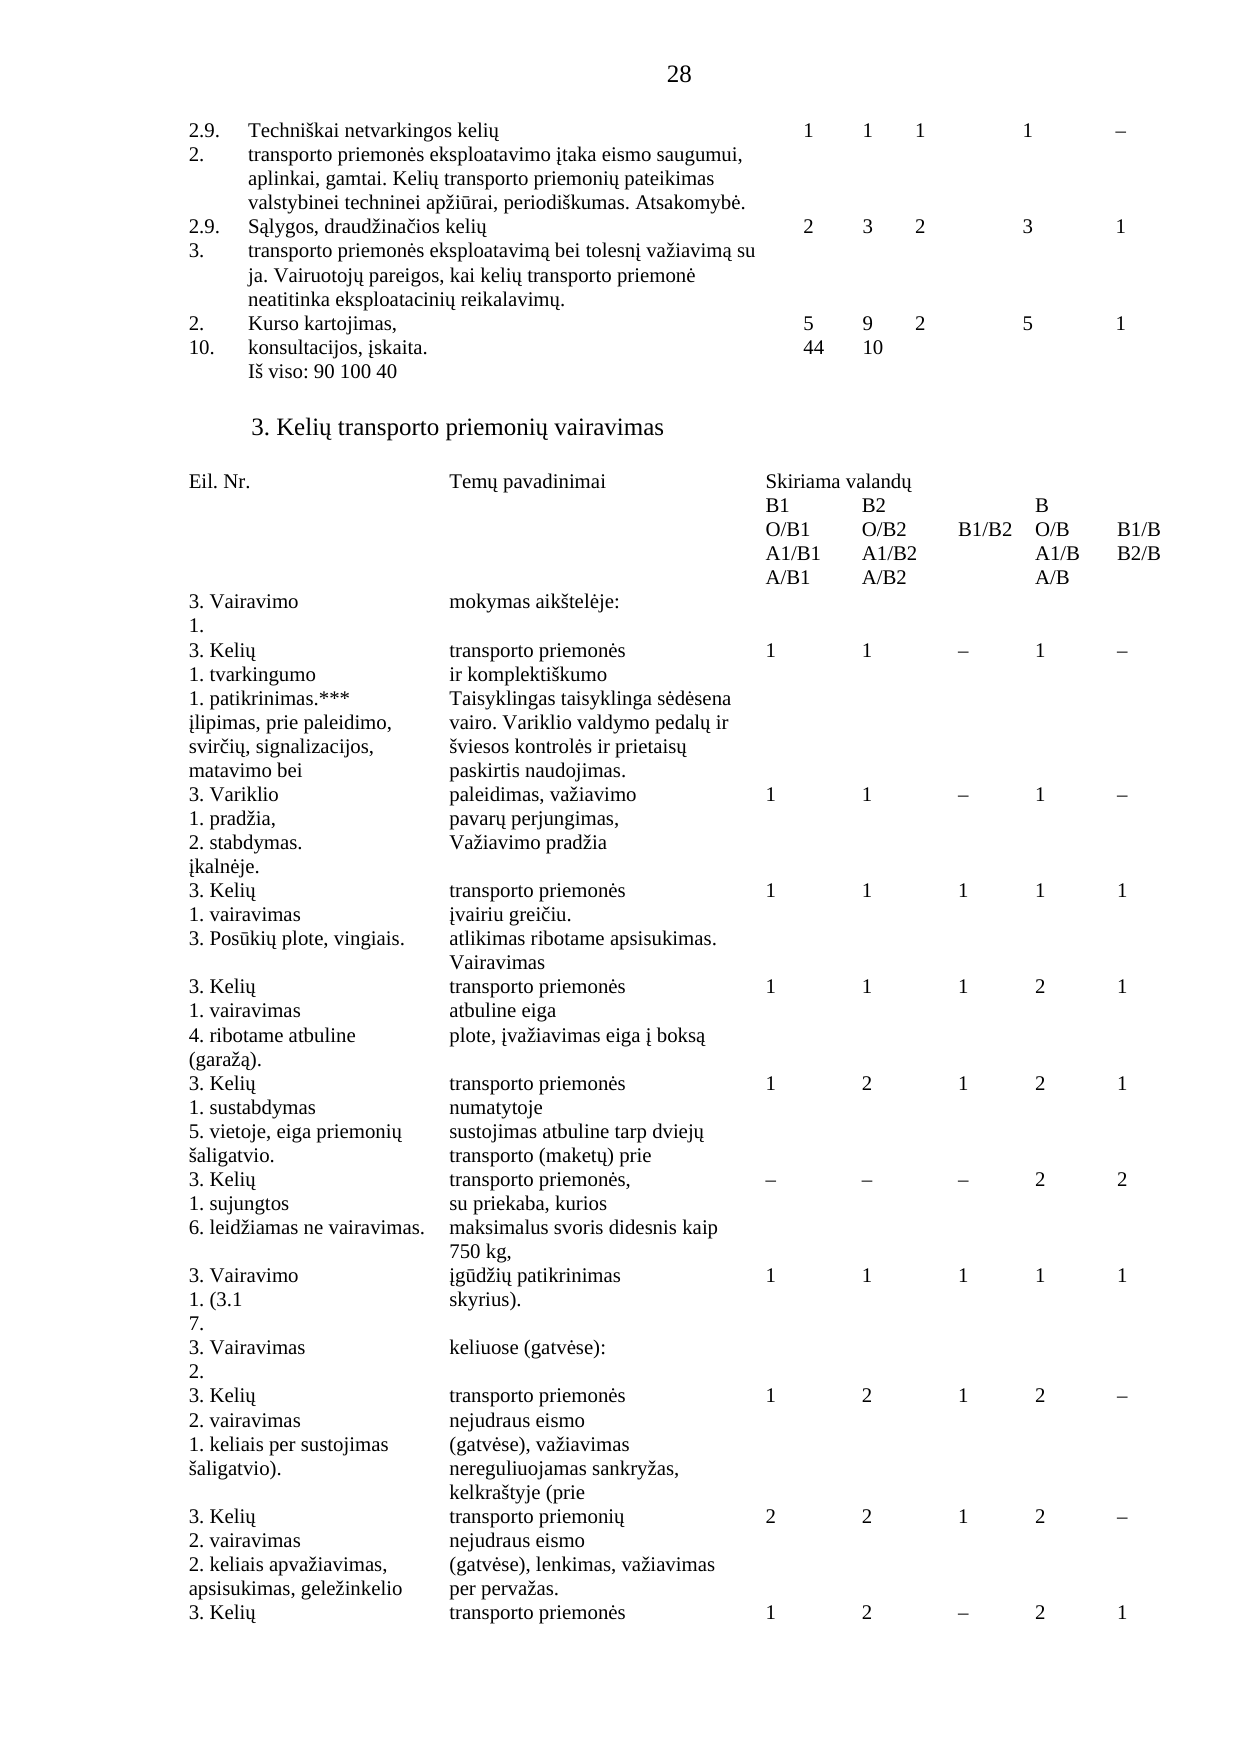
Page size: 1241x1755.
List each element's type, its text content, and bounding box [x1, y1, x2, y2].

table_cell [850, 902, 947, 926]
table_cell 1 [851, 118, 903, 142]
table_cell 2 [792, 214, 851, 238]
table_cell 1. vairavimas [177, 902, 438, 926]
table_cell 3. Kelių [177, 974, 438, 998]
table_cell B1/B B2/B [1106, 517, 1181, 589]
table_cell 2.9. [177, 118, 237, 142]
table_cell [1024, 1287, 1106, 1311]
table_cell 2. [177, 142, 237, 214]
table_header Skiriama valandų [754, 469, 1181, 493]
table_cell 1 [850, 974, 947, 998]
table_cell [1106, 686, 1181, 782]
table_cell [850, 662, 947, 686]
table_cell 2. stabdymas. įkalnėje. [177, 830, 438, 878]
table_cell 1. [177, 614, 438, 637]
table_cell [754, 1095, 850, 1119]
table_cell 1 [1011, 118, 1104, 142]
table_cell sustojimas atbuline tarp dviejų transporto (maketų) prie [438, 1119, 754, 1167]
table_cell su priekaba, kurios [438, 1191, 754, 1215]
table_cell [754, 1191, 850, 1215]
table_cell [947, 1359, 1023, 1383]
table_cell [1106, 926, 1181, 974]
table_cell [1024, 806, 1106, 830]
table_cell 2 [1024, 1504, 1106, 1528]
table_cell 3. Kelių [177, 638, 438, 662]
table_cell mokymas aikštelėje: [438, 589, 754, 613]
table_cell 1. sustabdymas [177, 1095, 438, 1119]
table_cell 1 [754, 782, 850, 806]
table_cell 4. ribotame atbuline (garažą). [177, 1023, 438, 1071]
table_cell – [1106, 1384, 1181, 1407]
table_cell [1024, 1335, 1106, 1359]
table_cell – [947, 638, 1023, 662]
table_cell nejudraus eismo [438, 1408, 754, 1432]
table_cell 1. keliais per sustojimas šaligatvio). [177, 1432, 438, 1504]
table_cell plote, įvažiavimas eiga į boksą [438, 1023, 754, 1071]
table_cell [754, 1432, 850, 1504]
table_cell [1106, 1528, 1181, 1552]
table_cell ir komplektiškumo [438, 662, 754, 686]
table_cell – [1106, 1504, 1181, 1528]
table_cell – [1106, 782, 1181, 806]
table_cell [850, 1095, 947, 1119]
table_cell [947, 1311, 1023, 1335]
table_cell [754, 614, 850, 637]
table_cell [754, 1552, 850, 1600]
table_cell Važiavimo pradžia [438, 830, 754, 878]
table_cell 3. Posūkių plote, vingiais. [177, 926, 438, 974]
table_cell 1. patikrinimas.*** įlipimas, prie paleidimo, svirčių, signalizacijos, matavimo bei [177, 686, 438, 782]
table_cell [1106, 1311, 1181, 1335]
table_cell transporto priemonės [438, 878, 754, 902]
table_cell [438, 1359, 754, 1383]
table_cell 3. Variklio [177, 782, 438, 806]
table_cell [947, 1335, 1023, 1359]
table_cell 1. pradžia, [177, 806, 438, 830]
table_cell [850, 614, 947, 637]
table_cell [1011, 142, 1104, 214]
table_cell [947, 1287, 1023, 1311]
table_cell B1 [754, 493, 850, 517]
table_cell Taisyklingas taisyklinga sėdėsena vairo. Variklio valdymo pedalų ir šviesos kontrolės ir prietaisų paskirtis naudojimas. [438, 686, 754, 782]
table_cell [1011, 335, 1104, 383]
table_cell 2 [904, 214, 1011, 238]
table_cell 1. sujungtos [177, 1191, 438, 1215]
table_cell [850, 1528, 947, 1552]
table_cell – [947, 1167, 1023, 1191]
table_cell [754, 902, 850, 926]
table_cell [1024, 1311, 1106, 1335]
table_cell [1106, 1552, 1181, 1600]
table_cell 1 [1104, 311, 1181, 335]
table_cell Kurso kartojimas, [237, 311, 792, 335]
table_cell 1 [754, 878, 850, 902]
table_cell [754, 1359, 850, 1383]
table_cell [947, 806, 1023, 830]
table_cell [754, 1408, 850, 1432]
table_cell [754, 830, 850, 878]
table_cell 1 [1024, 1263, 1106, 1287]
table_cell – [1106, 638, 1181, 662]
table_cell [1024, 1359, 1106, 1383]
table_cell [850, 1023, 947, 1071]
table_cell [754, 1528, 850, 1552]
table_cell – [947, 1600, 1023, 1624]
table_cell 3 [1011, 214, 1104, 238]
table_cell [754, 1335, 850, 1359]
table_cell 1 [754, 974, 850, 998]
table_cell [904, 335, 1011, 383]
table_cell transporto priemonių [438, 1504, 754, 1528]
table_cell [904, 142, 1011, 214]
table_cell 7. [177, 1311, 438, 1335]
table_cell [850, 1359, 947, 1383]
table_cell [947, 1408, 1023, 1432]
table_cell 1 [754, 1600, 850, 1624]
table_cell (gatvėse), lenkimas, važiavimas per pervažas. [438, 1552, 754, 1600]
table_cell nejudraus eismo [438, 1528, 754, 1552]
table_cell [1104, 335, 1181, 383]
table_cell 1 [1024, 638, 1106, 662]
table_cell 3. Vairavimas [177, 1335, 438, 1359]
table_cell 1 [850, 878, 947, 902]
table_cell [1106, 1023, 1181, 1071]
table_cell 1 [947, 1263, 1023, 1287]
table_cell [850, 686, 947, 782]
table_cell [947, 999, 1023, 1022]
table_cell [1011, 239, 1104, 311]
table_cell 2 [754, 1504, 850, 1528]
table_cell [850, 1408, 947, 1432]
table_cell [947, 686, 1023, 782]
table_cell [1106, 1335, 1181, 1359]
table_cell 2 [904, 311, 1011, 335]
table_cell 2. [177, 1359, 438, 1383]
table_cell [1106, 806, 1181, 830]
table_cell [850, 1311, 947, 1335]
table_cell B1/B2 [947, 517, 1023, 589]
table_cell maksimalus svoris didesnis kaip 750 kg, [438, 1215, 754, 1263]
table_cell [1024, 589, 1106, 613]
table_cell [1024, 1191, 1106, 1215]
table_cell 1 [792, 118, 851, 142]
table_cell B [1024, 493, 1181, 517]
table_cell [1024, 926, 1106, 974]
table_cell 3. Kelių [177, 878, 438, 902]
text 3. Kelių transporto priemonių vairavimas [177, 412, 1181, 440]
table_cell 1 [754, 1384, 850, 1407]
table_cell [1106, 999, 1181, 1022]
table_cell 1 [1024, 782, 1106, 806]
table_cell 1 [1106, 1071, 1181, 1095]
table_cell 1 [1106, 878, 1181, 902]
table_cell 1 [850, 1263, 947, 1287]
table_cell [1106, 902, 1181, 926]
table_cell [947, 926, 1023, 974]
table_cell [1106, 1359, 1181, 1383]
table_cell 2 [1024, 1384, 1106, 1407]
table_cell 2 [850, 1384, 947, 1407]
table_cell [947, 1095, 1023, 1119]
table_cell 1 [1024, 878, 1106, 902]
table_header Eil. Nr. [177, 469, 438, 589]
table_cell transporto priemonės eksploatavimo įtaka eismo saugumui, aplinkai, gamtai. Kelių transporto priemonių pateikimas valstybinei techninei apžiūrai, periodiškumas. Atsakomybė. [237, 142, 792, 214]
table_cell 1. vairavimas [177, 999, 438, 1022]
table_cell [947, 1119, 1023, 1167]
table_cell – [850, 1167, 947, 1191]
table_cell [1024, 1023, 1106, 1071]
table_cell [1024, 830, 1106, 878]
table_cell [850, 1552, 947, 1600]
table_cell 3 [851, 214, 903, 238]
table_cell 2. vairavimas [177, 1528, 438, 1552]
table_cell [1104, 142, 1181, 214]
table_cell 2 [1024, 1600, 1106, 1624]
table_cell 1 [754, 1071, 850, 1095]
table_cell [1106, 1215, 1181, 1263]
table_cell [1024, 1552, 1106, 1600]
table_cell [947, 589, 1023, 613]
table_cell transporto priemonės [438, 974, 754, 998]
table_cell [850, 806, 947, 830]
table_cell [947, 1528, 1023, 1552]
table_cell [947, 1215, 1023, 1263]
table_cell 10 [851, 335, 903, 383]
table_cell 5. vietoje, eiga priemonių šaligatvio. [177, 1119, 438, 1167]
table_cell 1 [904, 118, 1011, 142]
table_cell [947, 1432, 1023, 1504]
table_cell [947, 614, 1023, 637]
table_cell 2. vairavimas [177, 1408, 438, 1432]
table_cell 3. Kelių [177, 1600, 438, 1624]
table_cell 3. Vairavimo [177, 589, 438, 613]
table_cell [947, 1552, 1023, 1600]
table_cell [947, 902, 1023, 926]
table_cell [754, 806, 850, 830]
table_cell [754, 926, 850, 974]
table_cell transporto priemonės eksploatavimą bei tolesnį važiavimą su ja. Vairuotojų pareigos, kai kelių transporto priemonė neatitinka eksploatacinių reikalavimų. [237, 239, 792, 311]
table_cell transporto priemonės, [438, 1167, 754, 1191]
table_cell [850, 830, 947, 878]
table_cell [1106, 589, 1181, 613]
table_cell [438, 1311, 754, 1335]
table_cell 1 [947, 1384, 1023, 1407]
table_cell O/B A1/B A/B [1024, 517, 1106, 589]
table_cell [1024, 902, 1106, 926]
table_cell B2 [850, 493, 1023, 517]
table_cell konsultacijos, įskaita. Iš viso: 90 100 40 [237, 335, 792, 383]
table_cell įgūdžių patikrinimas [438, 1263, 754, 1287]
table_cell 1. (3.1 [177, 1287, 438, 1311]
table_cell [1024, 662, 1106, 686]
table_cell keliuose (gatvėse): [438, 1335, 754, 1359]
table_cell 1 [754, 638, 850, 662]
table_cell 1 [947, 878, 1023, 902]
table_cell transporto priemonės [438, 638, 754, 662]
table_cell 6. leidžiamas ne vairavimas. [177, 1215, 438, 1263]
table_cell atlikimas ribotame apsisukimas. Vairavimas [438, 926, 754, 974]
table_cell transporto priemonės [438, 1384, 754, 1407]
table_cell [754, 1119, 850, 1167]
table_cell [1106, 1432, 1181, 1504]
table_cell 10. [177, 335, 237, 383]
table_cell 1 [947, 1071, 1023, 1095]
table_cell (gatvėse), važiavimas nereguliuojamas sankryžas, kelkraštyje (prie [438, 1432, 754, 1504]
table_cell O/B1 A1/B1 A/B1 [754, 517, 850, 589]
table_cell 2 [1024, 1071, 1106, 1095]
table_cell 5 [1011, 311, 1104, 335]
table_cell atbuline eiga [438, 999, 754, 1022]
table_cell [1106, 1408, 1181, 1432]
table_cell [1106, 1191, 1181, 1215]
table_cell 3. Vairavimo [177, 1263, 438, 1287]
table_cell [904, 239, 1011, 311]
table_cell [1106, 614, 1181, 637]
table_cell [1024, 1119, 1106, 1167]
table_cell [947, 830, 1023, 878]
table_cell numatytoje [438, 1095, 754, 1119]
table_cell 1 [850, 638, 947, 662]
table_cell [850, 1287, 947, 1311]
table_cell 1. tvarkingumo [177, 662, 438, 686]
table_cell [1024, 1095, 1106, 1119]
table_cell 3. Kelių [177, 1167, 438, 1191]
table_cell [754, 1215, 850, 1263]
table_cell [754, 686, 850, 782]
table_cell [850, 1432, 947, 1504]
table_cell [438, 614, 754, 637]
table_cell [947, 1191, 1023, 1215]
table_cell [1106, 1095, 1181, 1119]
table_cell [1106, 1119, 1181, 1167]
table_cell Sąlygos, draudžinačios kelių [237, 214, 792, 238]
table_cell [851, 239, 903, 311]
table_cell 2 [850, 1504, 947, 1528]
table_cell [851, 142, 903, 214]
table_cell [1024, 686, 1106, 782]
table_cell [754, 589, 850, 613]
table_cell O/B2 A1/B2 A/B2 [850, 517, 947, 589]
table_cell 2 [850, 1600, 947, 1624]
table_cell 1 [947, 974, 1023, 998]
table_cell 3. [177, 239, 237, 311]
table_cell [947, 662, 1023, 686]
table_cell [754, 662, 850, 686]
table_cell transporto priemonės [438, 1071, 754, 1095]
table_cell 2 [1106, 1167, 1181, 1191]
table_cell 1 [1106, 1600, 1181, 1624]
table_cell 2. [177, 311, 237, 335]
table_cell [850, 1191, 947, 1215]
table_cell [850, 1215, 947, 1263]
table_cell [1106, 830, 1181, 878]
table_cell [1024, 999, 1106, 1022]
table_cell [1024, 1408, 1106, 1432]
table_cell [947, 1023, 1023, 1071]
table_cell pavarų perjungimas, [438, 806, 754, 830]
table_cell – [1104, 118, 1181, 142]
table_cell transporto priemonės [438, 1600, 754, 1624]
table_cell [754, 1311, 850, 1335]
table_cell [792, 142, 851, 214]
table_cell 1 [947, 1504, 1023, 1528]
table_cell 3. Kelių [177, 1504, 438, 1528]
table_cell [1024, 1215, 1106, 1263]
table_cell [754, 1287, 850, 1311]
table_cell 2 [850, 1071, 947, 1095]
table_cell [1024, 1528, 1106, 1552]
table_cell – [754, 1167, 850, 1191]
table_cell [850, 589, 947, 613]
table_cell 1 [1104, 214, 1181, 238]
table_cell skyrius). [438, 1287, 754, 1311]
table_cell [1106, 1287, 1181, 1311]
table_cell paleidimas, važiavimo [438, 782, 754, 806]
table_cell 2.9. [177, 214, 237, 238]
table_cell 2 [1024, 974, 1106, 998]
table_cell 3. Kelių [177, 1384, 438, 1407]
table_cell 9 [851, 311, 903, 335]
table_header Temų pavadinimai [438, 469, 754, 589]
table_cell 2 [1024, 1167, 1106, 1191]
table_cell [1106, 662, 1181, 686]
table_cell 1 [754, 1263, 850, 1287]
table_cell įvairiu greičiu. [438, 902, 754, 926]
table_cell [850, 999, 947, 1022]
table_cell 44 [792, 335, 851, 383]
table_cell [1104, 239, 1181, 311]
table_cell 3. Kelių [177, 1071, 438, 1095]
table_cell [850, 926, 947, 974]
table_cell Techniškai netvarkingos kelių [237, 118, 792, 142]
table_cell – [947, 782, 1023, 806]
table_cell 2. keliais apvažiavimas, apsisukimas, geležinkelio [177, 1552, 438, 1600]
table_cell [1024, 1432, 1106, 1504]
table_cell [1024, 614, 1106, 637]
table_cell [792, 239, 851, 311]
table_cell 5 [792, 311, 851, 335]
table_cell [754, 999, 850, 1022]
table_cell 1 [1106, 1263, 1181, 1287]
table_cell [850, 1119, 947, 1167]
table_cell [754, 1023, 850, 1071]
table_cell 1 [1106, 974, 1181, 998]
table_cell [850, 1335, 947, 1359]
table_cell 1 [850, 782, 947, 806]
